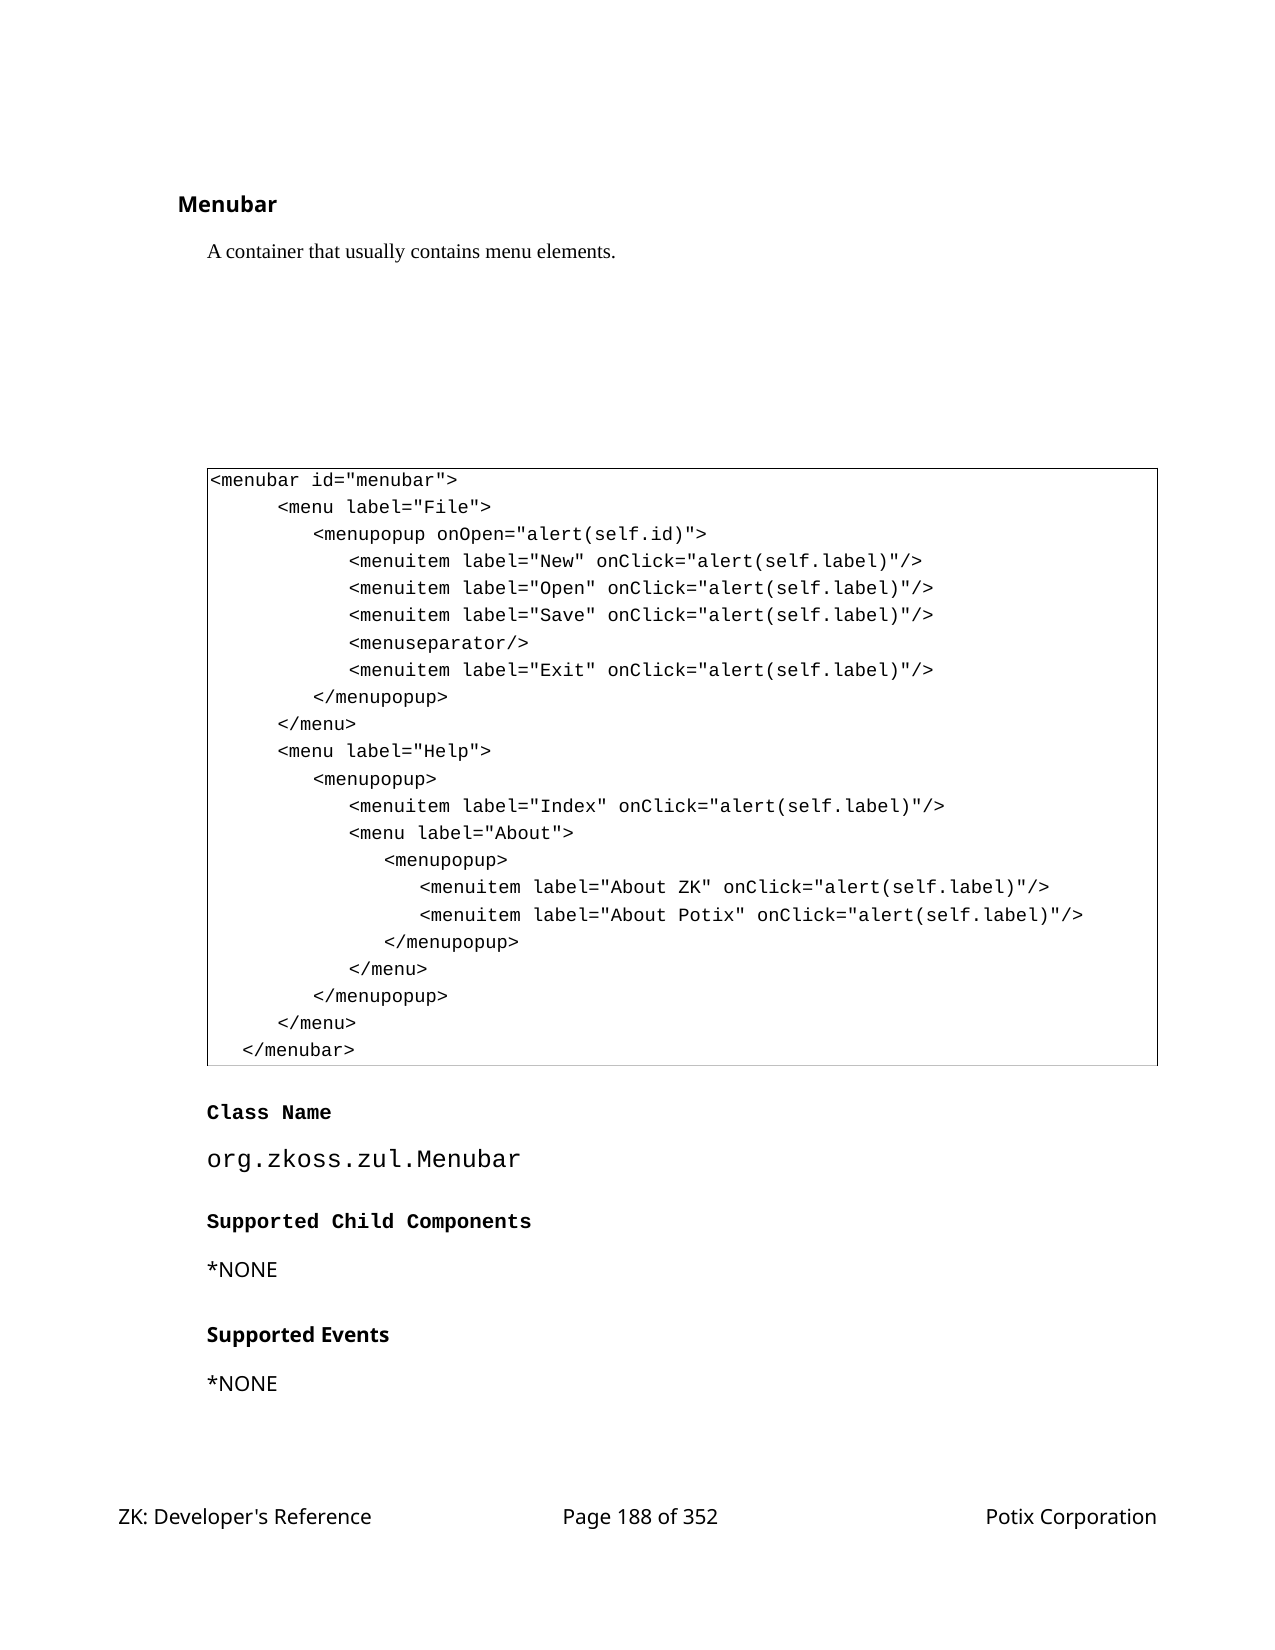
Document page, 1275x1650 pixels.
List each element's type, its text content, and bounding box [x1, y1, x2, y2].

text <menuseparator/> [208, 631, 1157, 655]
text <menuitem label="About Potix" onClick="alert(self.label)"/> [208, 902, 1157, 927]
text *NONE [207, 1369, 1157, 1397]
text org.zkoss.zul.Menubar [207, 1146, 1157, 1175]
text <menuitem label="Open" onClick="alert(self.label)"/> [208, 576, 1157, 600]
text <menupopup> [208, 848, 1157, 872]
text A container that usually contains menu elements. [207, 239, 1157, 264]
text </menupopup> [208, 929, 1157, 954]
text </menupopup> [208, 984, 1157, 1008]
text <menuitem label="Index" onClick="alert(self.label)"/> [208, 794, 1157, 818]
subtitle Supported Child Components [207, 1211, 1157, 1235]
text </menu> [208, 957, 1157, 981]
text </menu> [208, 712, 1157, 736]
text <menubar id="menubar"> [208, 469, 1157, 492]
text </menubar> [208, 1038, 1157, 1065]
text <menuitem label="About ZK" onClick="alert(self.label)"/> [208, 875, 1157, 899]
text <menu label="Help"> [208, 739, 1157, 763]
text </menupopup> [208, 685, 1157, 709]
text *NONE [207, 1256, 1157, 1284]
text <menuitem label="Save" onClick="alert(self.label)"/> [208, 603, 1157, 628]
subtitle Class Name [207, 1102, 1157, 1126]
subtitle Supported Events [207, 1320, 1157, 1349]
text <menupopup onOpen="alert(self.id)"> [208, 522, 1157, 546]
text </menu> [208, 1011, 1157, 1035]
subtitle Menubar [177, 189, 1157, 219]
text <menuitem label="Exit" onClick="alert(self.label)"/> [208, 658, 1157, 682]
text <menu label="About"> [208, 821, 1157, 845]
text <menupopup> [208, 766, 1157, 791]
text <menuitem label="New" onClick="alert(self.label)"/> [208, 549, 1157, 573]
text <menu label="File"> [208, 494, 1157, 519]
